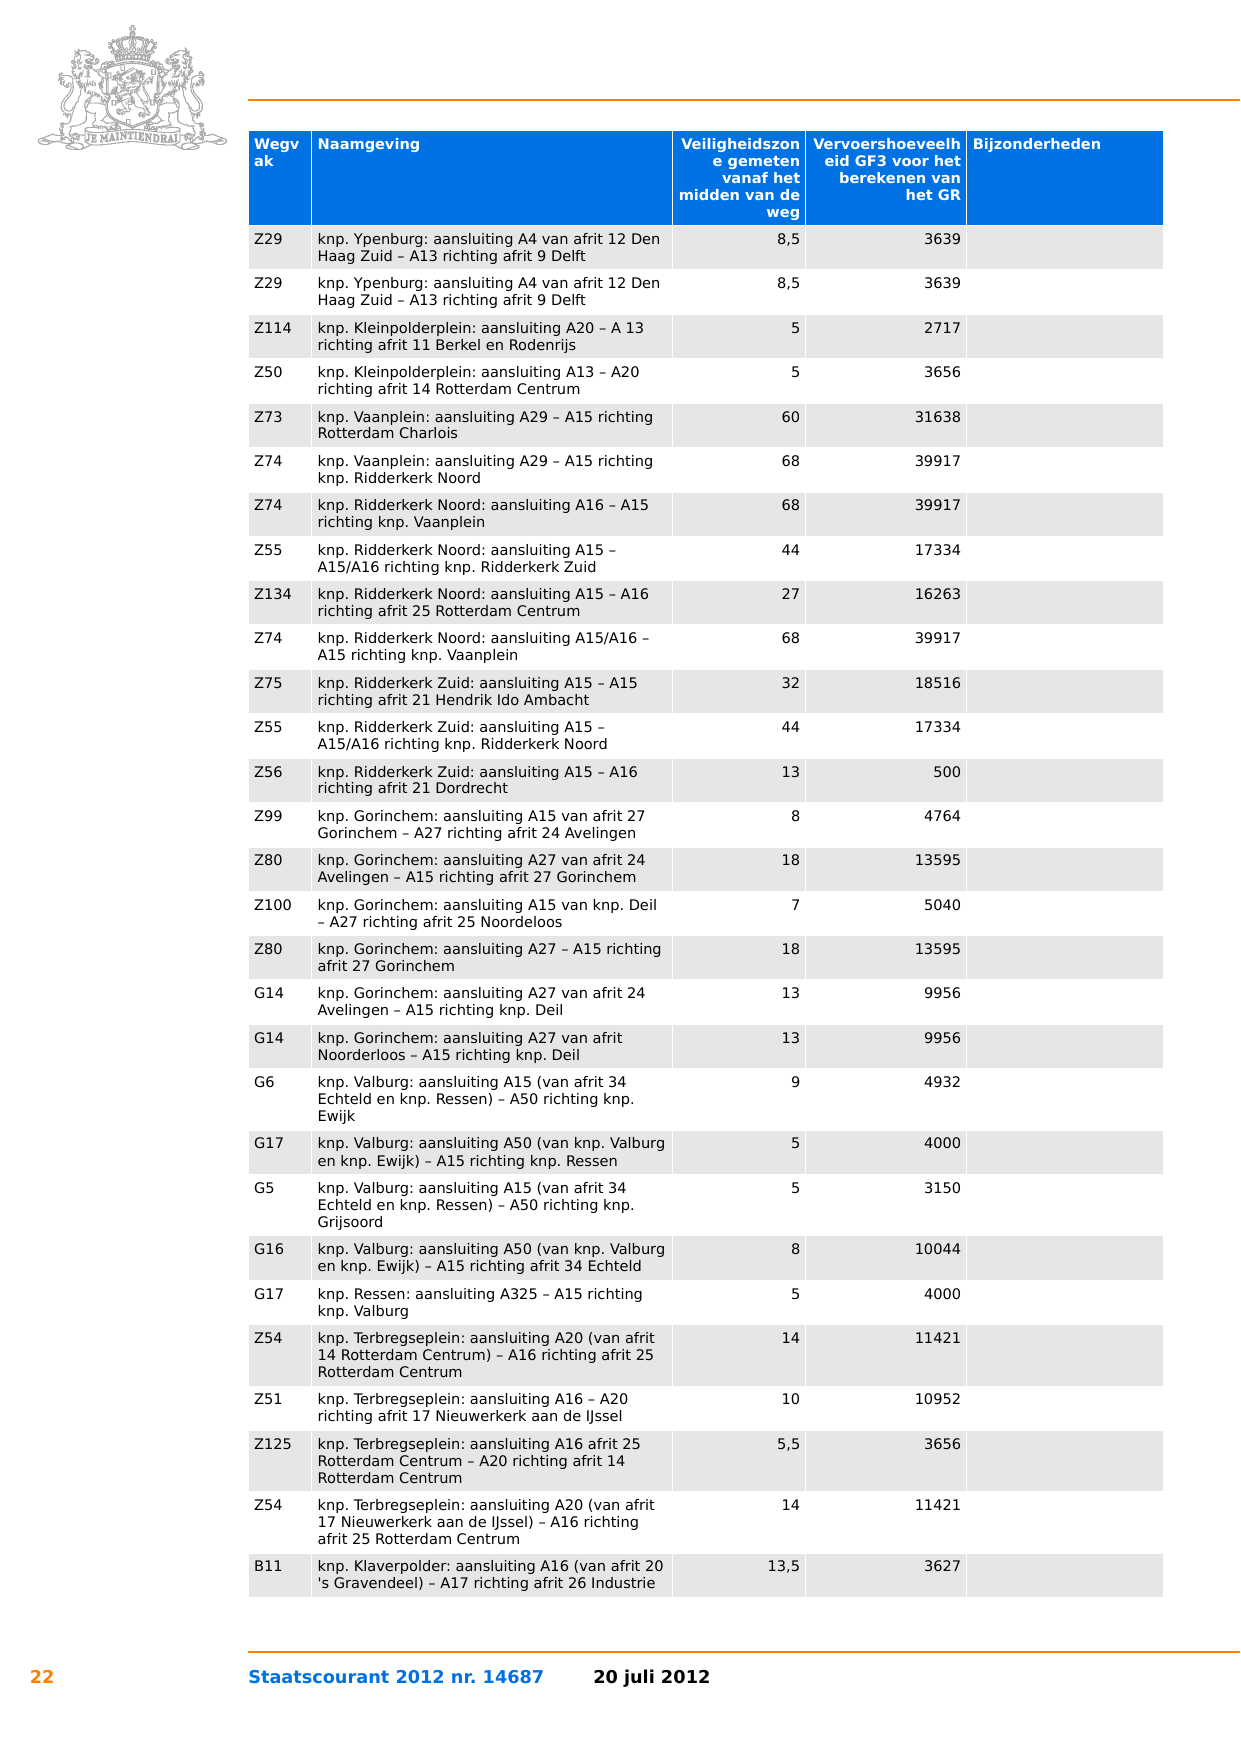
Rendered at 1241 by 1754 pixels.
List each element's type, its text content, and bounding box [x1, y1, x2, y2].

table_cell Z75 [249, 670, 311, 713]
table_cell knp. Ridderkerk Noord: aansluiting A15 – A16 richting afrit 25 Rotterdam Centrum [312, 581, 672, 624]
table_cell 68 [673, 493, 805, 536]
table_cell 39917 [806, 626, 966, 669]
table_cell 68 [673, 448, 805, 491]
table_cell [967, 1325, 1163, 1386]
table_cell Z80 [249, 936, 311, 979]
table_cell 5 [673, 1175, 805, 1235]
table_cell G6 [249, 1069, 311, 1130]
table_cell [967, 271, 1163, 314]
table_cell 27 [673, 581, 805, 624]
table_cell 10 [673, 1387, 805, 1430]
table_cell 5040 [806, 892, 966, 935]
table_cell [967, 315, 1163, 358]
table_cell Z134 [249, 581, 311, 624]
table_cell 13 [673, 759, 805, 802]
table_cell knp. Ridderkerk Noord: aansluiting A16 – A15 richting knp. Vaanplein [312, 493, 672, 536]
table_cell knp. Klaverpolder: aansluiting A16 (van afrit 20 's Gravendeel) – A17 richting afrit 26 Industrie [312, 1554, 672, 1597]
table_cell 8,5 [673, 271, 805, 314]
table_cell 44 [673, 537, 805, 580]
table_cell 3150 [806, 1175, 966, 1235]
table_cell Z29 [249, 226, 311, 269]
table_cell Z29 [249, 271, 311, 314]
table_cell knp. Ridderkerk Noord: aansluiting A15/A16 – A15 richting knp. Vaanplein [312, 626, 672, 669]
table_cell 13595 [806, 936, 966, 979]
table_header Wegvak [249, 131, 311, 225]
table_cell G5 [249, 1175, 311, 1235]
table_cell knp. Terbregseplein: aansluiting A20 (van afrit 14 Rotterdam Centrum) – A16 richting afrit 25 Rotterdam Centrum [312, 1325, 672, 1386]
table_header Naamgeving [312, 131, 672, 225]
table_cell knp. Valburg: aansluiting A50 (van knp. Valburg en knp. Ewijk) – A15 richting afrit 34 Echteld [312, 1236, 672, 1280]
table_cell 4764 [806, 803, 966, 846]
table_cell knp. Vaanplein: aansluiting A29 – A15 richting knp. Ridderkerk Noord [312, 448, 672, 491]
table_cell 39917 [806, 493, 966, 536]
table_header Veiligheidszone gemeten vanaf het midden van de weg [673, 131, 805, 225]
table_cell [967, 359, 1163, 403]
table_cell [967, 759, 1163, 802]
table_cell knp. Ypenburg: aansluiting A4 van afrit 12 Den Haag Zuid – A13 richting afrit 9 Delft [312, 271, 672, 314]
table_cell Z50 [249, 359, 311, 403]
table_cell knp. Terbregseplein: aansluiting A20 (van afrit 17 Nieuwerkerk aan de IJssel) – A16 richting afrit 25 Rotterdam Centrum [312, 1492, 672, 1553]
table_cell Z56 [249, 759, 311, 802]
table_header Vervoershoeveelheid GF3 voor het berekenen van het GR [806, 131, 966, 225]
table_cell [967, 1236, 1163, 1280]
table_cell knp. Kleinpolderplein: aansluiting A13 – A20 richting afrit 14 Rotterdam Centrum [312, 359, 672, 403]
picture [38, 25, 227, 150]
table_cell 3627 [806, 1554, 966, 1597]
table_cell knp. Gorinchem: aansluiting A15 van afrit 27 Gorinchem – A27 richting afrit 24 Avelingen [312, 803, 672, 846]
table_cell knp. Ridderkerk Zuid: aansluiting A15 – A15/A16 richting knp. Ridderkerk Noord [312, 714, 672, 758]
table_cell G17 [249, 1131, 311, 1174]
table_cell [967, 1025, 1163, 1068]
table_cell 13 [673, 1025, 805, 1068]
table_cell 14 [673, 1325, 805, 1386]
table_cell 68 [673, 626, 805, 669]
table_cell 11421 [806, 1325, 966, 1386]
table_cell 32 [673, 670, 805, 713]
table_cell knp. Gorinchem: aansluiting A27 – A15 richting afrit 27 Gorinchem [312, 936, 672, 979]
table_cell Z55 [249, 537, 311, 580]
table_cell 18 [673, 936, 805, 979]
table_cell [967, 1069, 1163, 1130]
table_cell [967, 1492, 1163, 1553]
table_cell knp. Ridderkerk Zuid: aansluiting A15 – A15 richting afrit 21 Hendrik Ido Ambacht [312, 670, 672, 713]
table_cell 3639 [806, 271, 966, 314]
table_cell [967, 848, 1163, 891]
table_cell 13595 [806, 848, 966, 891]
table_cell Z73 [249, 404, 311, 447]
table_cell [967, 1554, 1163, 1597]
table_cell 3656 [806, 1431, 966, 1491]
table_cell knp. Gorinchem: aansluiting A27 van afrit 24 Avelingen – A15 richting knp. Deil [312, 981, 672, 1024]
table_cell 13,5 [673, 1554, 805, 1597]
table_cell knp. Gorinchem: aansluiting A15 van knp. Deil – A27 richting afrit 25 Noordeloos [312, 892, 672, 935]
table_cell 60 [673, 404, 805, 447]
table_cell Z51 [249, 1387, 311, 1430]
table_cell knp. Valburg: aansluiting A50 (van knp. Valburg en knp. Ewijk) – A15 richting knp. Ressen [312, 1131, 672, 1174]
table_cell 39917 [806, 448, 966, 491]
table_cell 9956 [806, 981, 966, 1024]
table_cell [967, 448, 1163, 491]
table_cell 16263 [806, 581, 966, 624]
table_cell [967, 1281, 1163, 1324]
table_cell 5 [673, 1281, 805, 1324]
table_cell 5,5 [673, 1431, 805, 1491]
table_cell [967, 1387, 1163, 1430]
table_cell 8,5 [673, 226, 805, 269]
table_cell knp. Ressen: aansluiting A325 – A15 richting knp. Valburg [312, 1281, 672, 1324]
table_cell 14 [673, 1492, 805, 1553]
table_cell 13 [673, 981, 805, 1024]
table_cell knp. Vaanplein: aansluiting A29 – A15 richting Rotterdam Charlois [312, 404, 672, 447]
table_cell B11 [249, 1554, 311, 1597]
table_cell Z80 [249, 848, 311, 891]
table_cell Z74 [249, 448, 311, 491]
table_header Bijzonderheden [967, 131, 1163, 225]
table_cell [967, 936, 1163, 979]
table_cell Z99 [249, 803, 311, 846]
table_cell 9 [673, 1069, 805, 1130]
table_cell Z100 [249, 892, 311, 935]
table_cell knp. Valburg: aansluiting A15 (van afrit 34 Echteld en knp. Ressen) – A50 richting knp. Ewijk [312, 1069, 672, 1130]
table_cell G14 [249, 1025, 311, 1068]
table_cell knp. Gorinchem: aansluiting A27 van afrit 24 Avelingen – A15 richting afrit 27 Gorinchem [312, 848, 672, 891]
table_cell Z125 [249, 1431, 311, 1491]
table_cell Z114 [249, 315, 311, 358]
table_cell [967, 626, 1163, 669]
table_cell 5 [673, 1131, 805, 1174]
table_cell G16 [249, 1236, 311, 1280]
table_cell 5 [673, 315, 805, 358]
table_cell knp. Terbregseplein: aansluiting A16 afrit 25 Rotterdam Centrum – A20 richting afrit 14 Rotterdam Centrum [312, 1431, 672, 1491]
table_cell knp. Valburg: aansluiting A15 (van afrit 34 Echteld en knp. Ressen) – A50 richting knp. Grijsoord [312, 1175, 672, 1235]
table_cell 4000 [806, 1131, 966, 1174]
table_cell [967, 1131, 1163, 1174]
table_cell [967, 1175, 1163, 1235]
table_cell G14 [249, 981, 311, 1024]
table_cell Z55 [249, 714, 311, 758]
table_cell 2717 [806, 315, 966, 358]
table_cell knp. Gorinchem: aansluiting A27 van afrit Noorderloos – A15 richting knp. Deil [312, 1025, 672, 1068]
table_cell [967, 404, 1163, 447]
table_cell [967, 537, 1163, 580]
table_cell 5 [673, 359, 805, 403]
table_cell 8 [673, 803, 805, 846]
table_cell 4000 [806, 1281, 966, 1324]
table_cell [967, 714, 1163, 758]
table_cell [967, 803, 1163, 846]
table_cell 3639 [806, 226, 966, 269]
table_cell [967, 493, 1163, 536]
table_cell G17 [249, 1281, 311, 1324]
table_cell 31638 [806, 404, 966, 447]
table_cell 4932 [806, 1069, 966, 1130]
table_cell [967, 670, 1163, 713]
table_cell [967, 892, 1163, 935]
table_cell 17334 [806, 537, 966, 580]
table_cell Z74 [249, 493, 311, 536]
table_cell knp. Kleinpolderplein: aansluiting A20 – A 13 richting afrit 11 Berkel en Rodenrijs [312, 315, 672, 358]
table_cell 500 [806, 759, 966, 802]
table_cell Z74 [249, 626, 311, 669]
table_cell knp. Ridderkerk Zuid: aansluiting A15 – A16 richting afrit 21 Dordrecht [312, 759, 672, 802]
table_cell 17334 [806, 714, 966, 758]
table_cell 18 [673, 848, 805, 891]
table_cell Z54 [249, 1492, 311, 1553]
table_cell 9956 [806, 1025, 966, 1068]
table_cell 10044 [806, 1236, 966, 1280]
table_cell 44 [673, 714, 805, 758]
table_cell knp. Terbregseplein: aansluiting A16 – A20 richting afrit 17 Nieuwerkerk aan de IJssel [312, 1387, 672, 1430]
table_cell 10952 [806, 1387, 966, 1430]
table_cell Z54 [249, 1325, 311, 1386]
table_cell knp. Ridderkerk Noord: aansluiting A15 – A15/A16 richting knp. Ridderkerk Zuid [312, 537, 672, 580]
table_cell 11421 [806, 1492, 966, 1553]
table_cell 8 [673, 1236, 805, 1280]
table_cell 18516 [806, 670, 966, 713]
table_cell [967, 981, 1163, 1024]
table_cell [967, 581, 1163, 624]
table_cell 7 [673, 892, 805, 935]
table_cell knp. Ypenburg: aansluiting A4 van afrit 12 Den Haag Zuid – A13 richting afrit 9 Delft [312, 226, 672, 269]
table_cell 3656 [806, 359, 966, 403]
table_cell [967, 226, 1163, 269]
table_cell [967, 1431, 1163, 1491]
